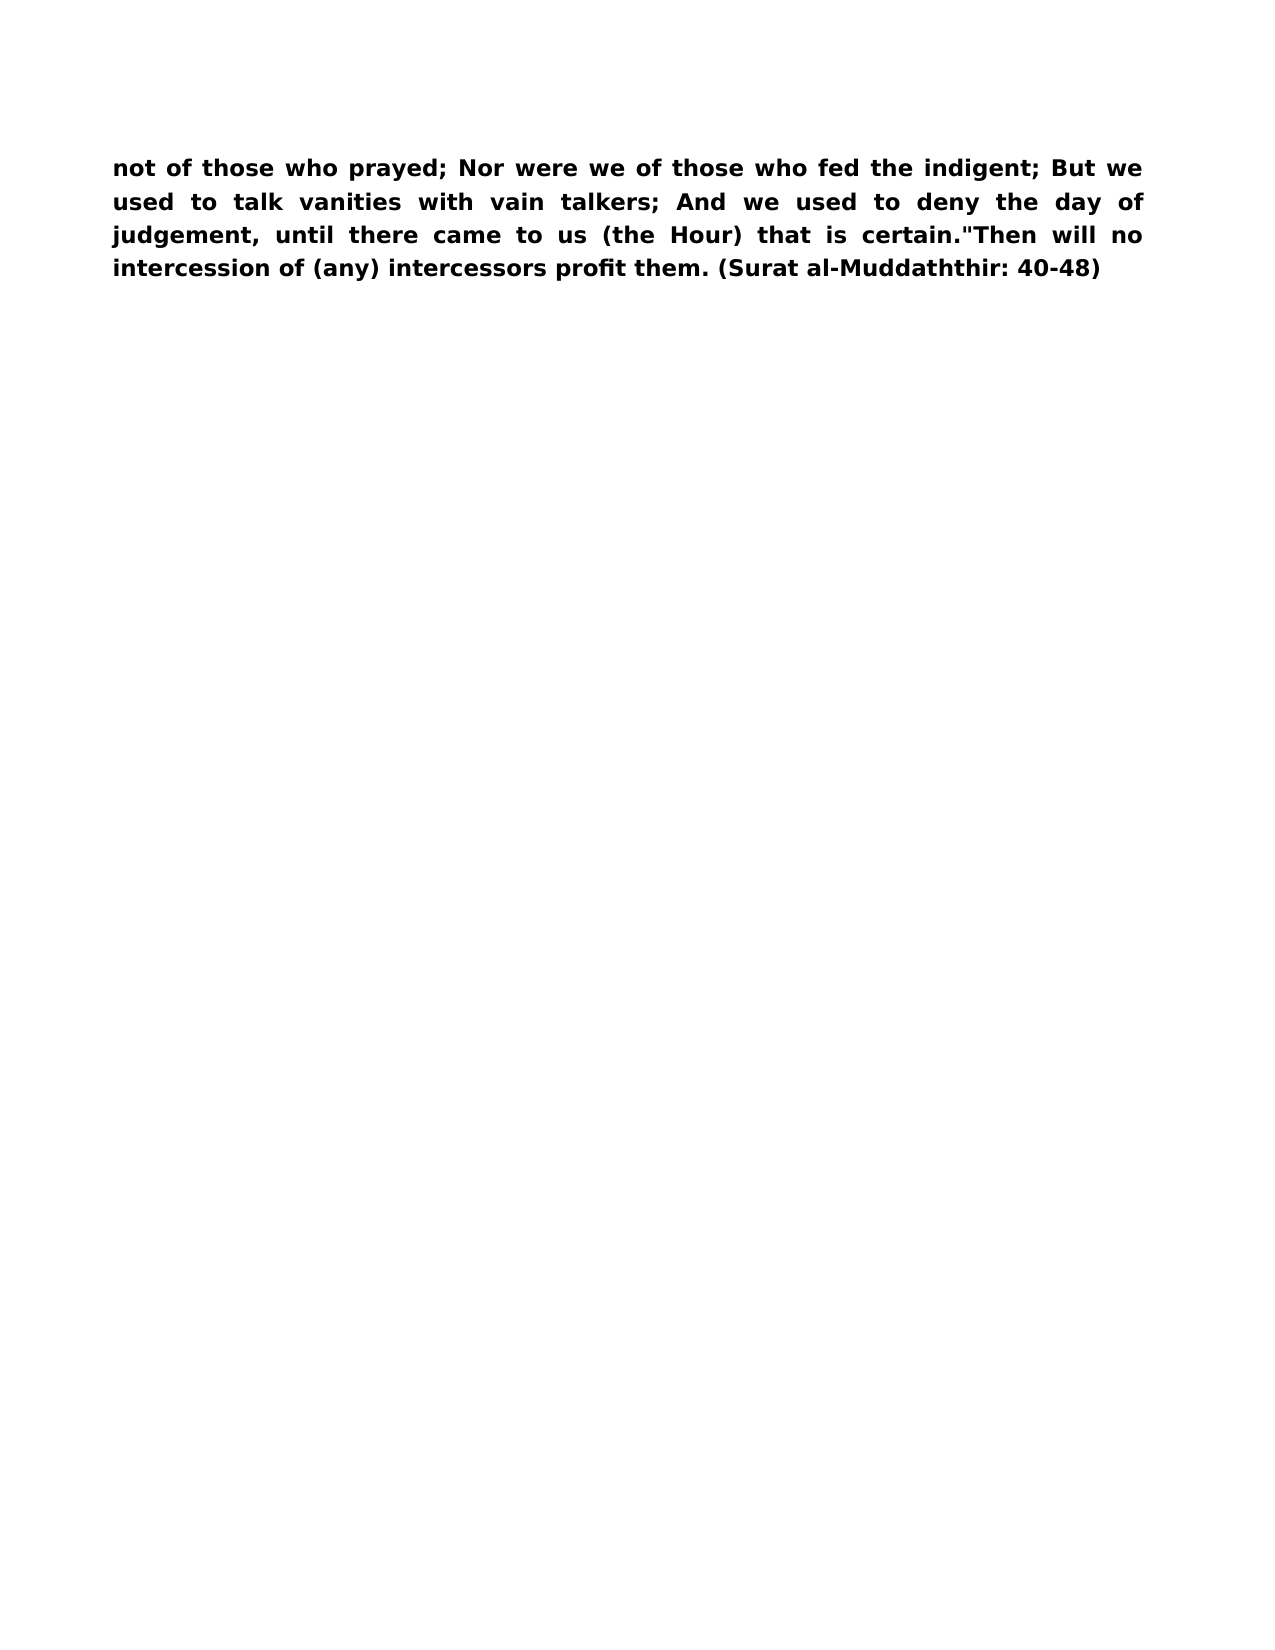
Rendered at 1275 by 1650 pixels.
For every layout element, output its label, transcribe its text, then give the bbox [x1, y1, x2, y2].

text not of those who prayed; Nor were we of those who fed the indigent; But we used to talk vanities with vain talkers; And we used to deny the day of judgement, until there came to us (the Hour) that is certain."Then will no intercession of (any) intercessors profit them. (Surat al-Muddaththir: 40-48) [112, 150, 1145, 283]
